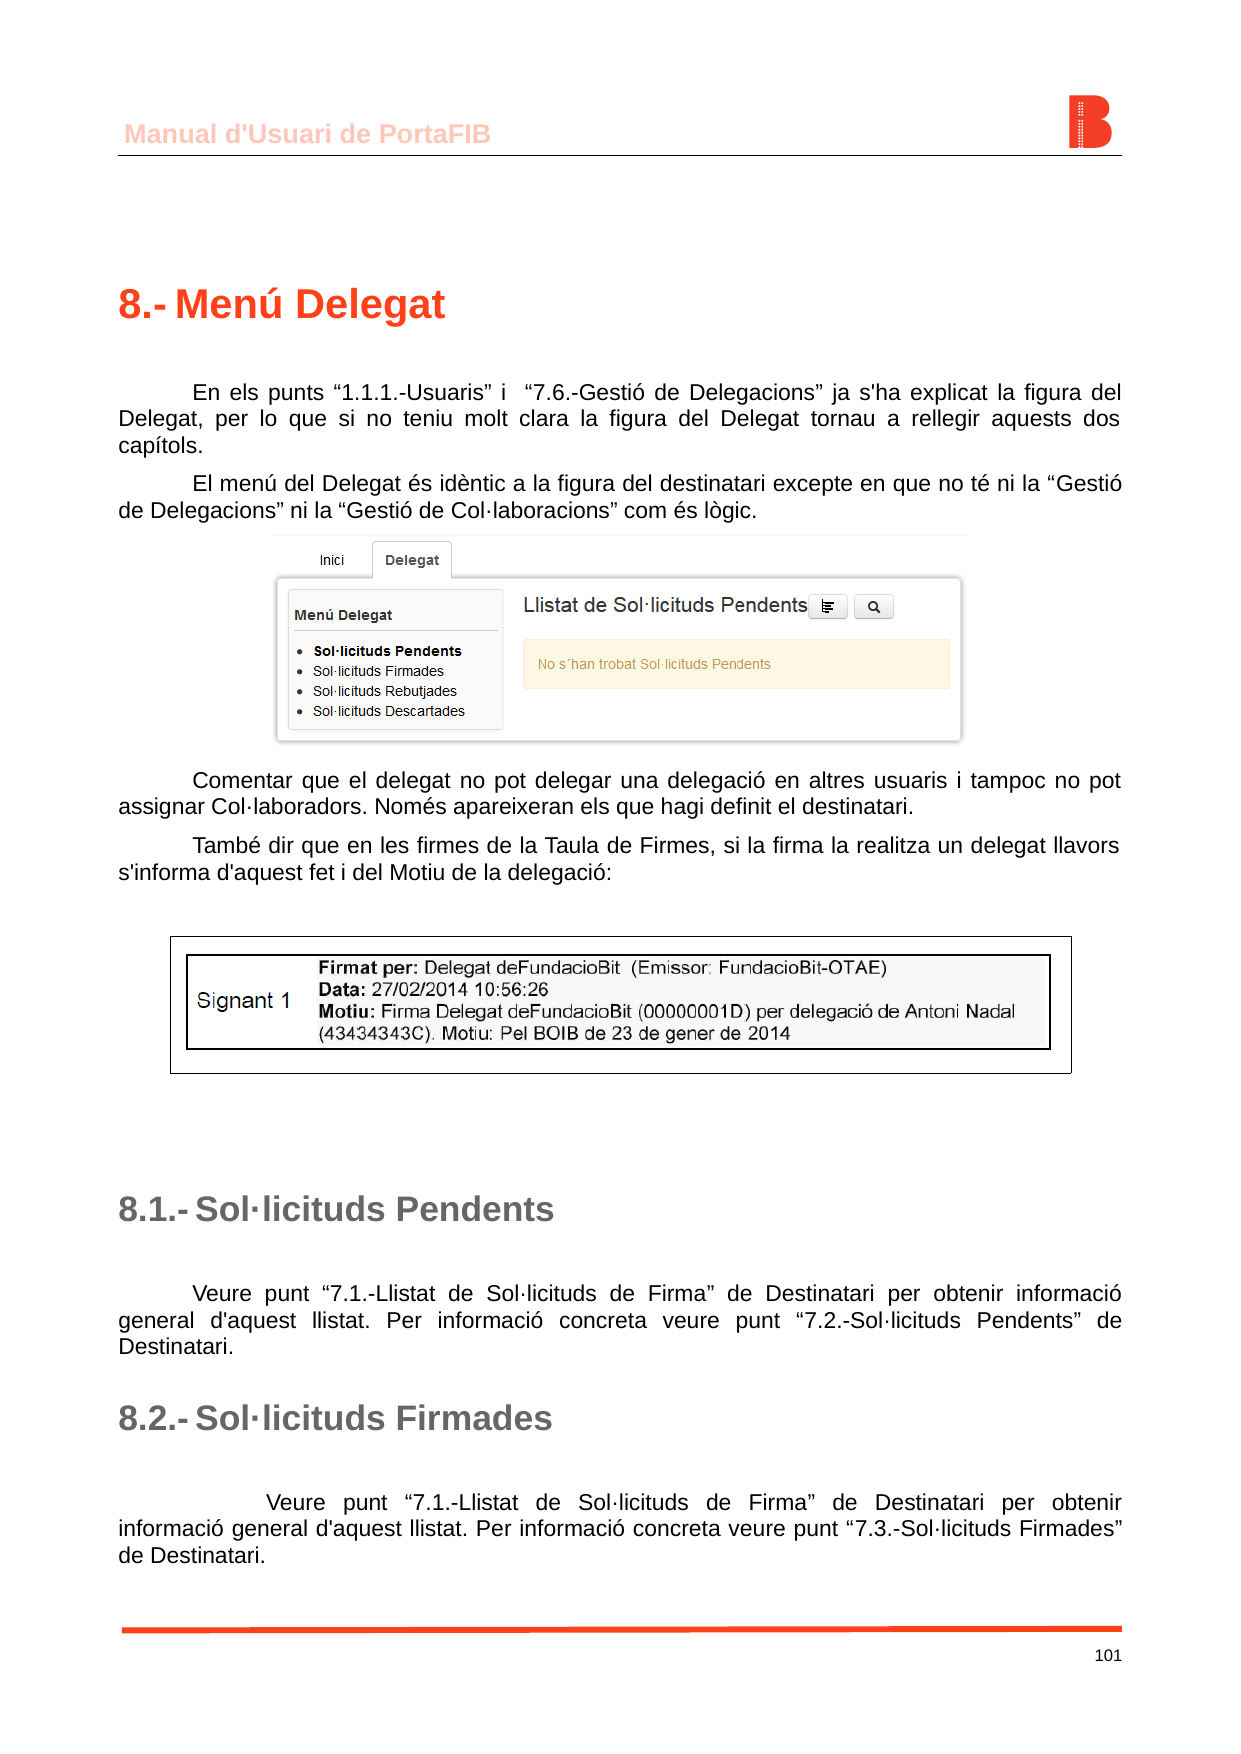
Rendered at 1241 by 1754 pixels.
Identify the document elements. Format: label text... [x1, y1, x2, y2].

text Comentar que el delegat no pot delegar una delegació en altres usuaris i tampoc no pot assignar Col·laboradors. Només apareixeran els que hagi definit el destinatari. [118, 767, 1122, 819]
text Veure punt “7.1.-Llistat de Sol·licituds de Firma” de Destinatari per obtenir informació general d'aquest llistat. Per informació concreta veure punt “7.3.-Sol·licituds Firmades” de Destinatari. [118, 1489, 1122, 1568]
text En els punts “1.1.1.-Usuaris” i “7.6.-Gestió de Delegacions” ja s'ha explicat la figura del Delegat, per lo que si no teniu molt clara la figura del Delegat tornau a rellegir aquests dos capítols. [118, 379, 1122, 458]
picture [268, 535, 973, 755]
subtitle Sol·licituds Firmades [118, 1397, 1122, 1438]
subtitle Sol·licituds Pendents [118, 1188, 1122, 1229]
text Veure punt “7.1.-Llistat de Sol·licituds de Firma” de Destinatari per obtenir informació general d'aquest llistat. Per informació concreta veure punt “7.2.-Sol·licituds Pendents” de Destinatari. [118, 1280, 1122, 1359]
subtitle Menú Delegat [118, 279, 1122, 327]
text També dir que en les firmes de la Taula de Firmes, si la firma la realitza un delegat llavors s'informa d'aquest fet i del Motiu de la delegació: [118, 832, 1122, 885]
picture [1063, 94, 1117, 150]
picture [172, 939, 1068, 1070]
text El menú del Delegat és idèntic a la figura del destinatari excepte en que no té ni la “Gestió de Delegacions” ni la “Gestió de Col·laboracions” com és lògic. [118, 470, 1122, 523]
